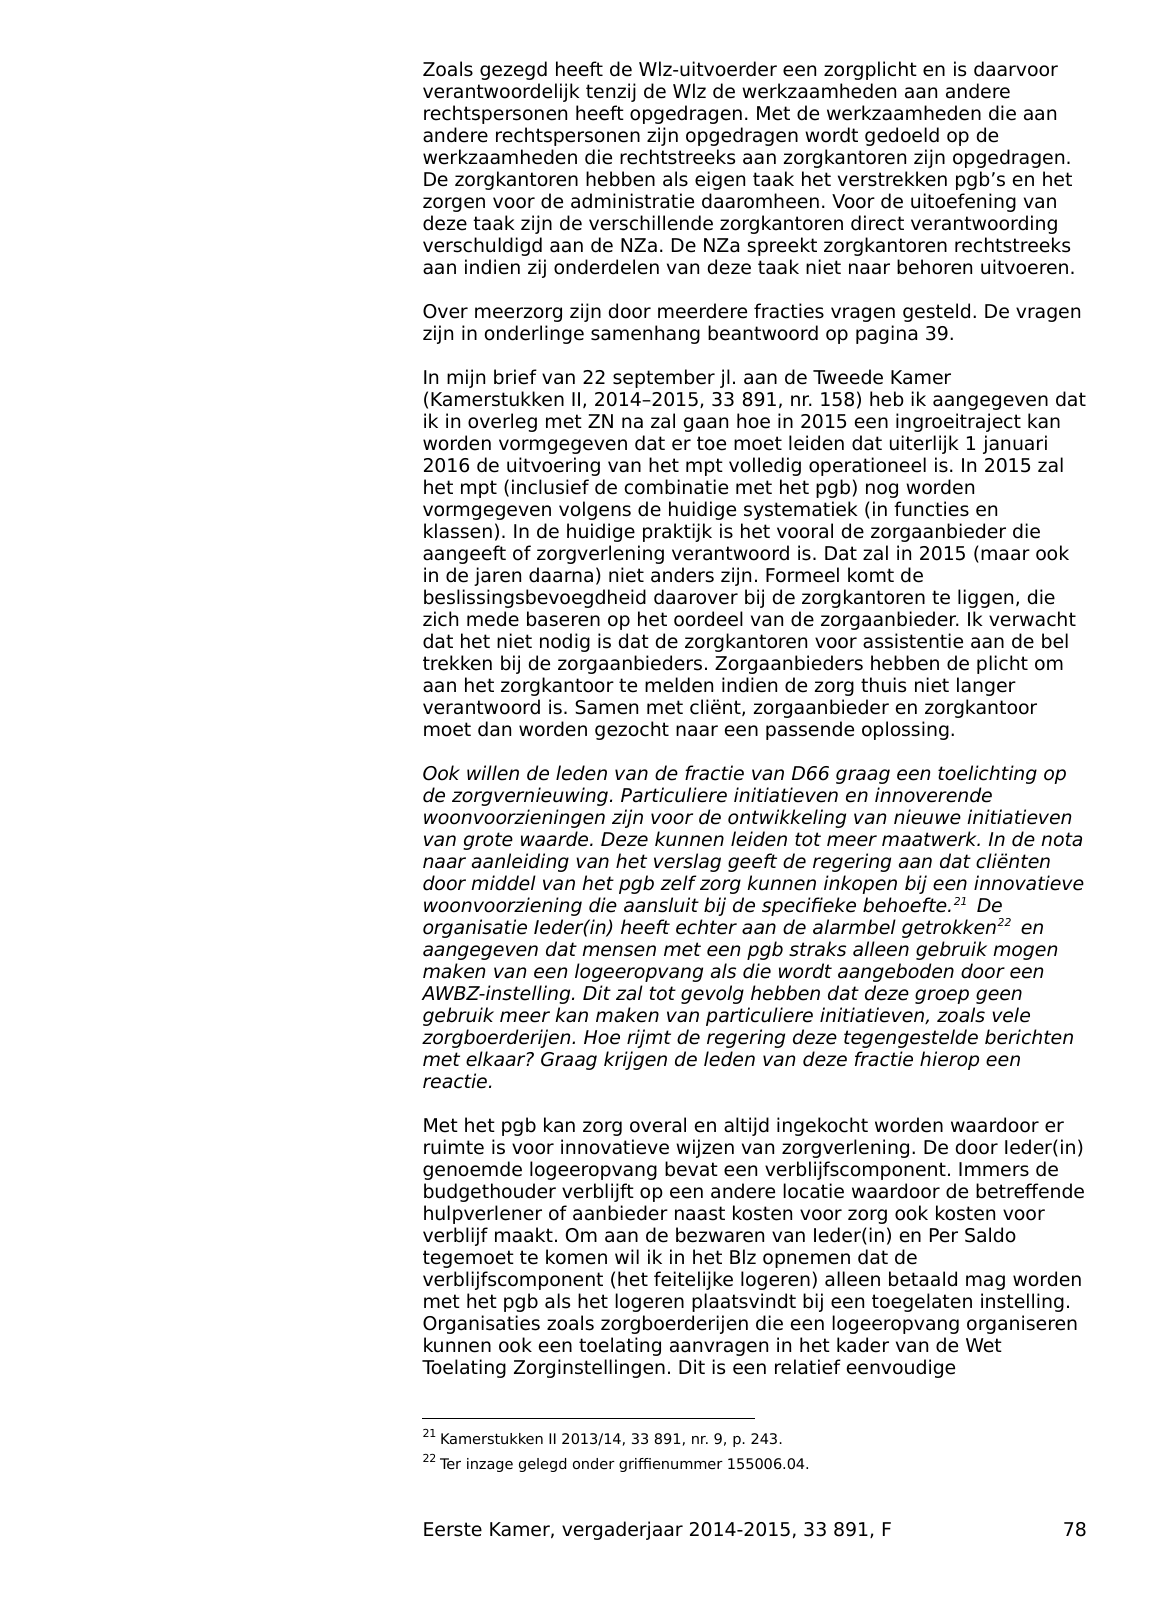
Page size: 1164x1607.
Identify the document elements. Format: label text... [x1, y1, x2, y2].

text Met het pgb kan zorg overal en altijd ingekocht worden waardoor er ruimte is voor innovatieve wijzen van zorgverlening. De door Ieder(in) genoemde logeeropvang bevat een verblijfscomponent. Immers de budgethouder verblijft op een andere locatie waardoor de betreffende hulpverlener of aanbieder naast kosten voor zorg ook kosten voor verblijf maakt. Om aan de bezwaren van Ieder(in) en Per Saldo tegemoet te komen wil ik in het Blz opnemen dat de verblijfscomponent (het feitelijke logeren) alleen betaald mag worden met het pgb als het logeren plaatsvindt bij een toegelaten instelling. Organisaties zoals zorgboerderijen die een logeeropvang organiseren kunnen ook een toelating aanvragen in het kader van de Wet Toelating Zorginstellingen. Dit is een relatief eenvoudige [422, 1115, 1087, 1379]
text Ook willen de leden van de fractie van D66 graag een toelichting op de zorgvernieuwing. Particuliere initiatieven en innoverende woonvoorzieningen zijn voor de ontwikkeling van nieuwe initiatieven van grote waarde. Deze kunnen leiden tot meer maatwerk. In de nota naar aanleiding van het verslag geeft de regering aan dat cliënten door middel van het pgb zelf zorg kunnen inkopen bij een innovatieve woonvoorziening die aansluit bij de specifieke behoefte. De organisatie Ieder(in) heeft echter aan de alarmbel getrokken en aangegeven dat mensen met een pgb straks alleen gebruik mogen maken van een logeeropvang als die wordt aangeboden door een AWBZ-instelling. Dit zal tot gevolg hebben dat deze groep geen gebruik meer kan maken van particuliere initiatieven, zoals vele zorgboerderijen. Hoe rijmt de regering deze tegengestelde berichten met elkaar? Graag krijgen de leden van deze fractie hierop een reactie. [422, 763, 1087, 1093]
text Ter inzage gelegd onder griffienummer 155006.04. [422, 1452, 1087, 1474]
text In mijn brief van 22 september jl. aan de Tweede Kamer (Kamerstukken II, 2014–2015, 33 891, nr. 158) heb ik aangegeven dat ik in overleg met ZN na zal gaan hoe in 2015 een ingroeitraject kan worden vormgegeven dat er toe moet leiden dat uiterlijk 1 januari 2016 de uitvoering van het mpt volledig operationeel is. In 2015 zal het mpt (inclusief de combinatie met het pgb) nog worden vormgegeven volgens de huidige systematiek (in functies en klassen). In de huidige praktijk is het vooral de zorgaanbieder die aangeeft of zorgverlening verantwoord is. Dat zal in 2015 (maar ook in de jaren daarna) niet anders zijn. Formeel komt de beslissingsbevoegdheid daarover bij de zorgkantoren te liggen, die zich mede baseren op het oordeel van de zorgaanbieder. Ik verwacht dat het niet nodig is dat de zorgkantoren voor assistentie aan de bel trekken bij de zorgaanbieders. Zorgaanbieders hebben de plicht om aan het zorgkantoor te melden indien de zorg thuis niet langer verantwoord is. Samen met cliënt, zorgaanbieder en zorgkantoor moet dan worden gezocht naar een passende oplossing. [422, 367, 1087, 741]
text Zoals gezegd heeft de Wlz-uitvoerder een zorgplicht en is daarvoor verantwoordelijk tenzij de Wlz de werkzaamheden aan andere rechtspersonen heeft opgedragen. Met de werkzaamheden die aan andere rechtspersonen zijn opgedragen wordt gedoeld op de werkzaamheden die rechtstreeks aan zorgkantoren zijn opgedragen. De zorgkantoren hebben als eigen taak het verstrekken pgb’s en het zorgen voor de administratie daaromheen. Voor de uitoefening van deze taak zijn de verschillende zorgkantoren direct verantwoording verschuldigd aan de NZa. De NZa spreekt zorgkantoren rechtstreeks aan indien zij onderdelen van deze taak niet naar behoren uitvoeren. [422, 59, 1087, 279]
text Kamerstukken II 2013/14, 33 891, nr. 9, p. 243. [422, 1427, 1087, 1449]
text Over meerzorg zijn door meerdere fracties vragen gesteld. De vragen zijn in onderlinge samenhang beantwoord op pagina 39. [422, 301, 1087, 345]
